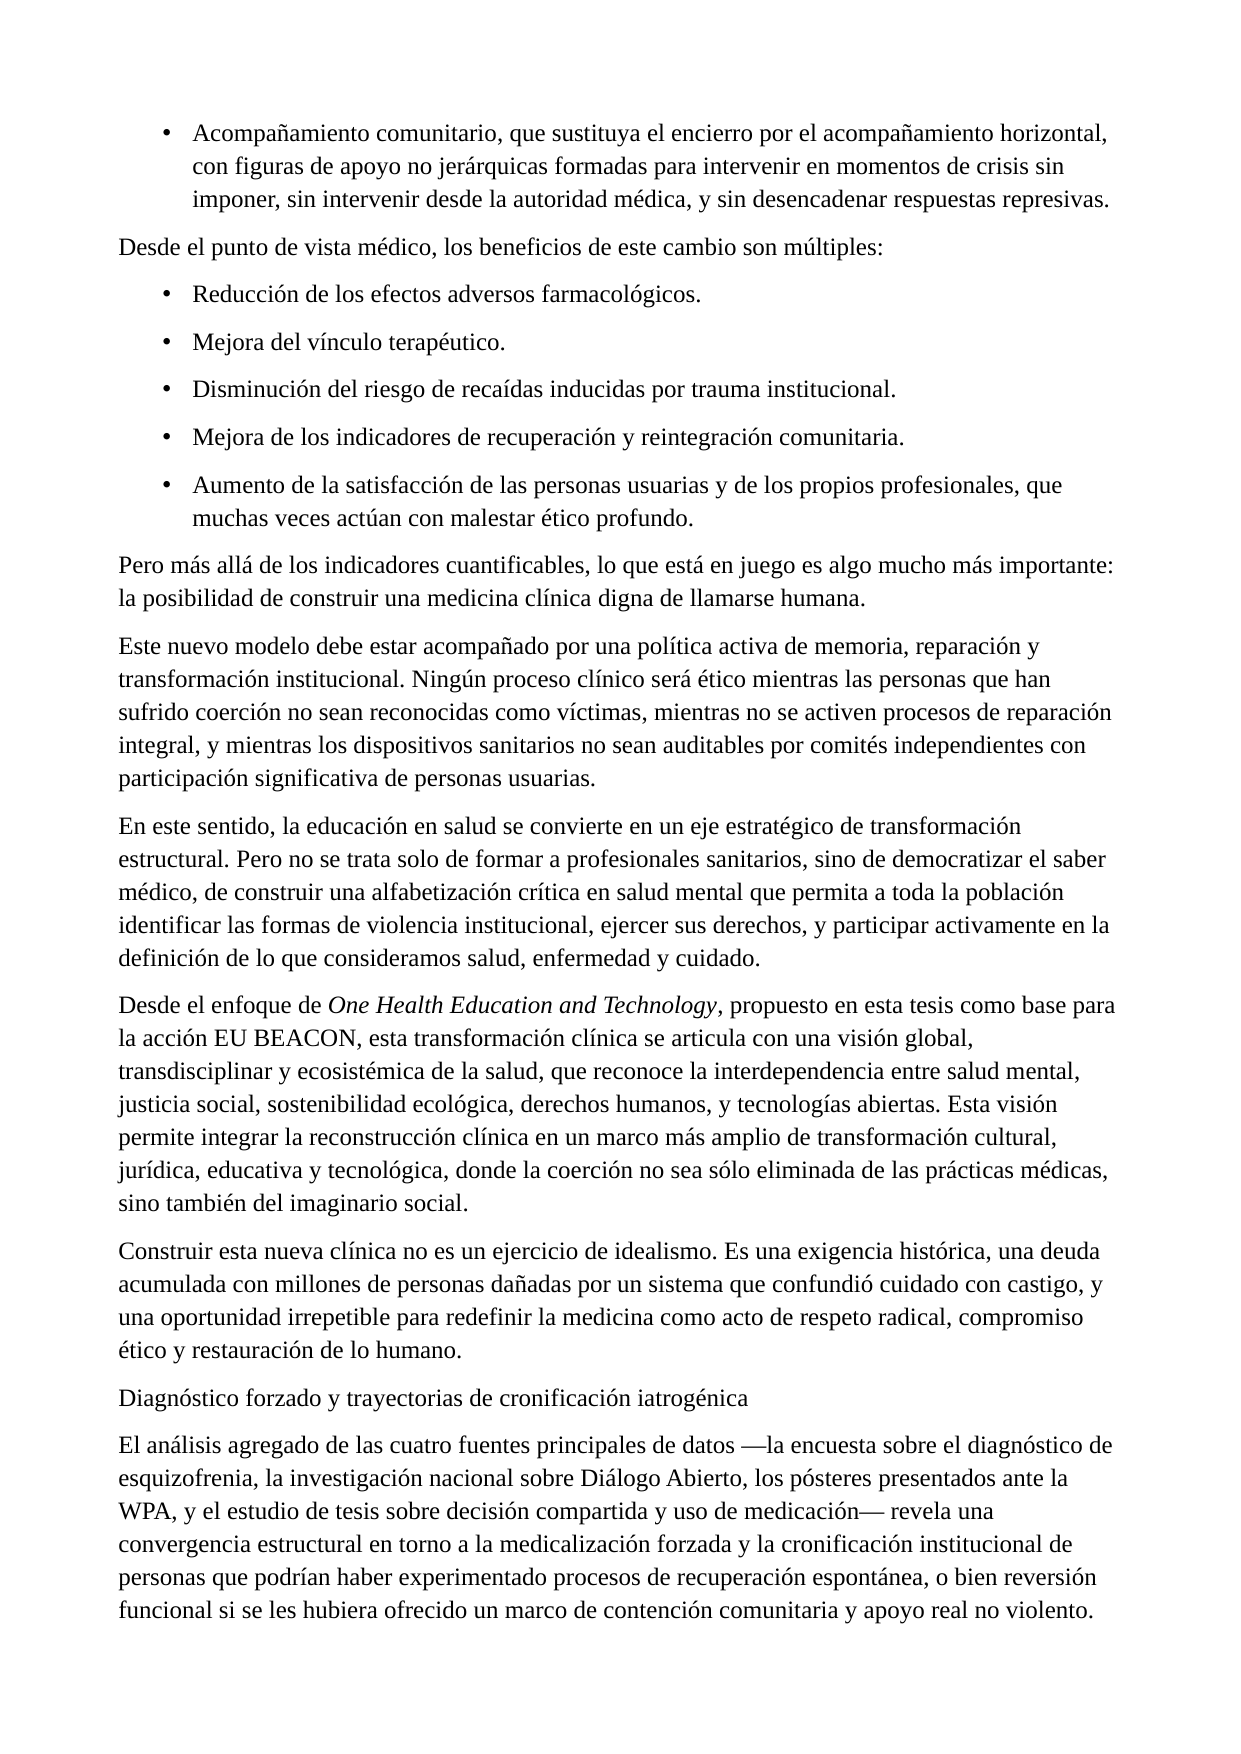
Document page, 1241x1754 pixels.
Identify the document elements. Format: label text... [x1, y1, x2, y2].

text Construir esta nueva clínica no es un ejercicio de idealismo. Es una exigencia histórica, una deuda acumulada con millones de personas dañadas por un sistema que confundió cuidado con castigo, y una oportunidad irrepetible para redefinir la medicina como acto de respeto radical, compromiso ético y restauración de lo humano. [118, 1236, 1122, 1364]
text El análisis agregado de las cuatro fuentes principales de datos —la encuesta sobre el diagnóstico de esquizofrenia, la investigación nacional sobre Diálogo Abierto, los pósteres presentados ante la WPA, y el estudio de tesis sobre decisión compartida y uso de medicación— revela una convergencia estructural en torno a la medicalización forzada y la cronificación institucional de personas que podrían haber experimentado procesos de recuperación espontánea, o bien reversión funcional si se les hubiera ofrecido un marco de contención comunitaria y apoyo real no violento. [118, 1430, 1122, 1624]
text Desde el punto de vista médico, los beneficios de este cambio son múltiples: [118, 232, 1122, 261]
text Este nuevo modelo debe estar acompañado por una política activa de memoria, reparación y transformación institucional. Ningún proceso clínico será ético mientras las personas que han sufrido coerción no sean reconocidas como víctimas, mientras no se activen procesos de reparación integral, y mientras los dispositivos sanitarios no sean auditables por comités independientes con participación significativa de personas usuarias. [118, 631, 1122, 792]
list Disminución del riesgo de recaídas inducidas por trauma institucional. [162, 374, 1122, 403]
list Aumento de la satisfacción de las personas usuarias y de los propios profesionales, que muchas veces actúan con malestar ético profundo. [162, 470, 1122, 532]
list Reducción de los efectos adversos farmacológicos. [162, 279, 1122, 308]
text Diagnóstico forzado y trayectorias de cronificación iatrogénica [118, 1383, 1122, 1412]
text Pero más allá de los indicadores cuantificables, lo que está en juego es algo mucho más importante: la posibilidad de construir una medicina clínica digna de llamarse humana. [118, 550, 1122, 612]
text Desde el enfoque de One Health Education and Technology, propuesto en esta tesis como base para la acción EU BEACON, esta transformación clínica se articula con una visión global, transdisciplinar y ecosistémica de la salud, que reconoce la interdependencia entre salud mental, justicia social, sostenibilidad ecológica, derechos humanos, y tecnologías abiertas. Esta visión permite integrar la reconstrucción clínica en un marco más amplio de transformación cultural, jurídica, educativa y tecnológica, donde la coerción no sea sólo eliminada de las prácticas médicas, sino también del imaginario social. [118, 990, 1122, 1217]
text En este sentido, la educación en salud se convierte en un eje estratégico de transformación estructural. Pero no se trata solo de formar a profesionales sanitarios, sino de democratizar el saber médico, de construir una alfabetización crítica en salud mental que permita a toda la población identificar las formas de violencia institucional, ejercer sus derechos, y participar activamente en la definición de lo que consideramos salud, enfermedad y cuidado. [118, 811, 1122, 972]
list Acompañamiento comunitario, que sustituya el encierro por el acompañamiento horizontal, con figuras de apoyo no jerárquicas formadas para intervenir en momentos de crisis sin imponer, sin intervenir desde la autoridad médica, y sin desencadenar respuestas represivas. [162, 118, 1122, 213]
list Mejora del vínculo terapéutico. [162, 327, 1122, 356]
list Mejora de los indicadores de recuperación y reintegración comunitaria. [162, 422, 1122, 451]
